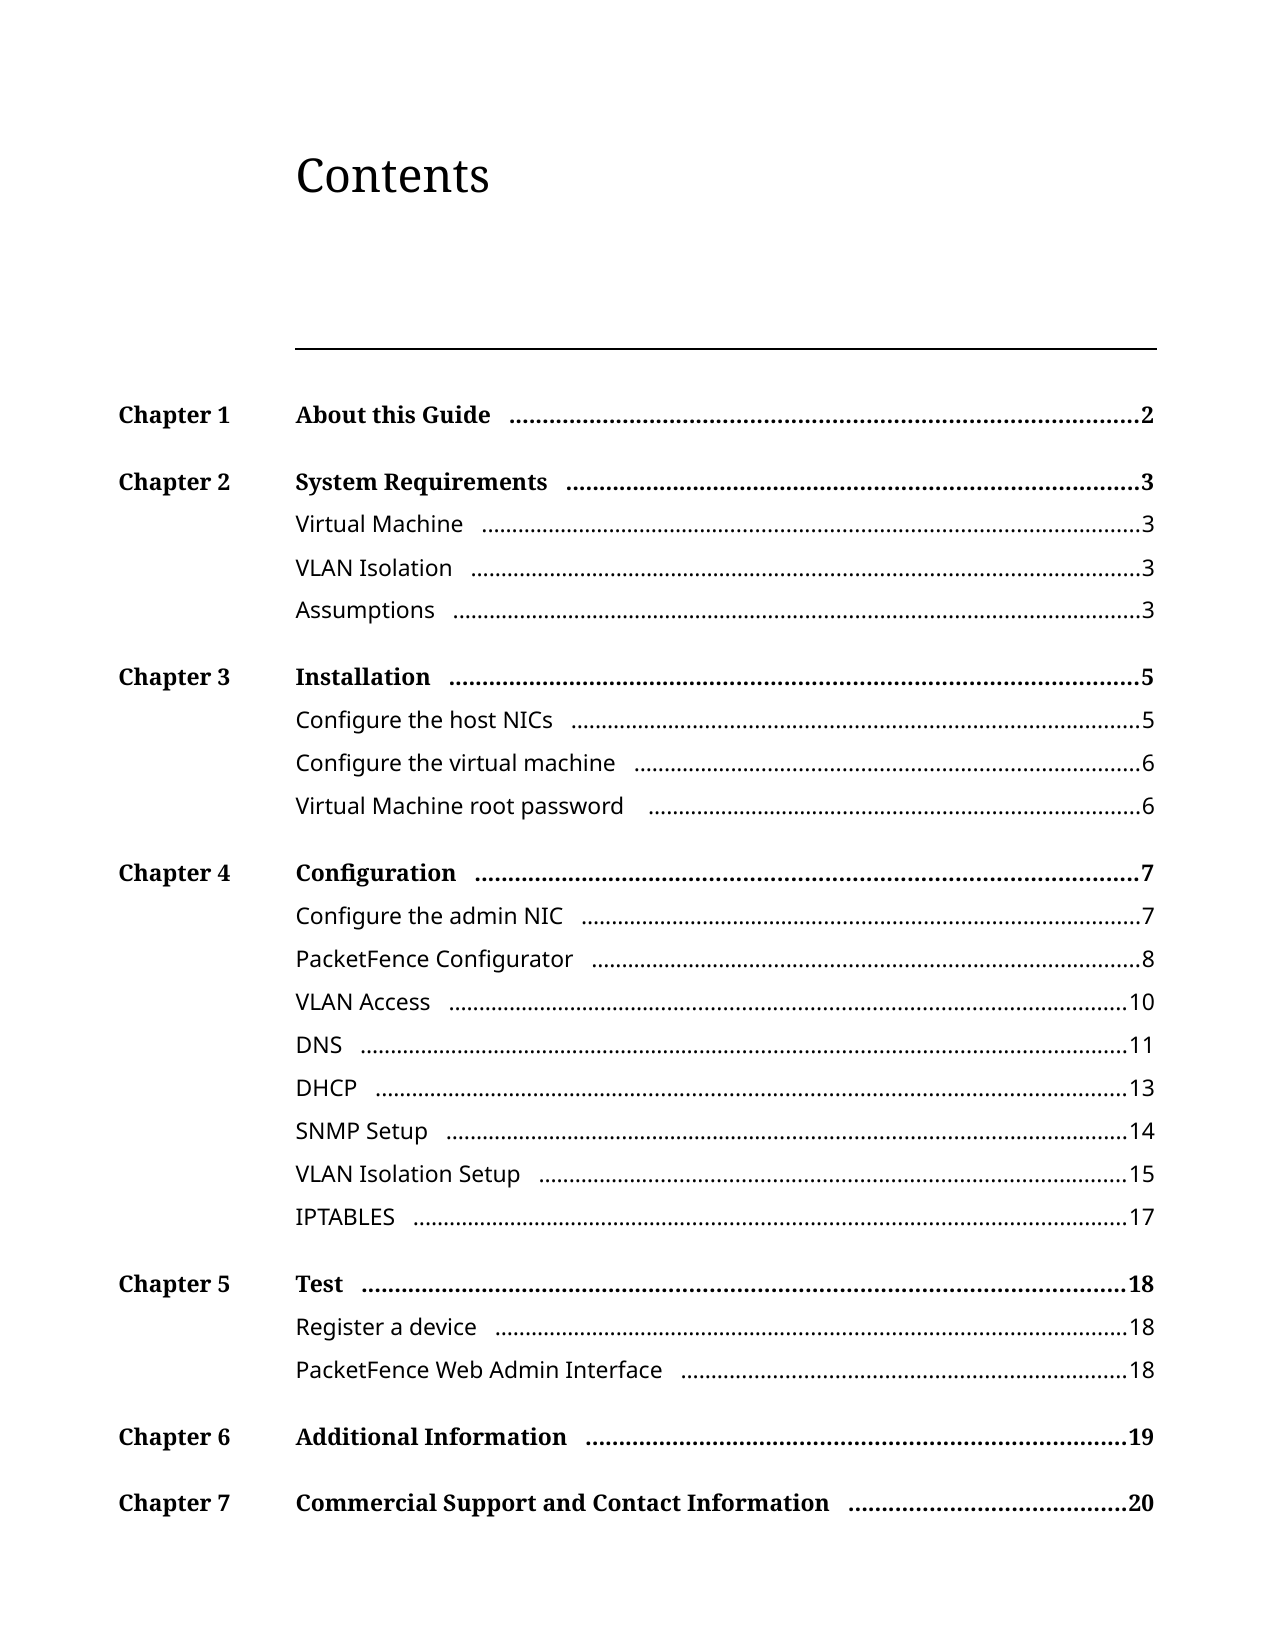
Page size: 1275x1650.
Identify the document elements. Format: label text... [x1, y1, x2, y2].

text Virtual Machine root password 6 [295, 790, 1157, 821]
text DHCP 13 [295, 1072, 1157, 1103]
text Configure the admin NIC 7 [295, 900, 1157, 931]
text VLAN Isolation 3 [295, 551, 1157, 583]
text Chapter 1 About this Guide 2 [118, 399, 1157, 430]
text Chapter 5 Test 18 [118, 1268, 1157, 1299]
text VLAN Isolation Setup 15 [295, 1158, 1157, 1189]
text Chapter 2 System Requirements 3 [118, 465, 1157, 497]
text Register a device 18 [295, 1311, 1157, 1342]
text SNMP Setup 14 [295, 1115, 1157, 1146]
text Chapter 6 Additional Information 19 [118, 1420, 1157, 1452]
text Configure the virtual machine 6 [295, 747, 1157, 778]
text PacketFence Web Admin Interface 18 [295, 1354, 1157, 1385]
text VLAN Access 10 [295, 986, 1157, 1017]
text Chapter 7 Commercial Support and Contact Information 20 [118, 1487, 1157, 1518]
text Virtual Machine 3 [295, 508, 1157, 540]
text Assumptions 3 [295, 594, 1157, 626]
text Chapter 4 Configuration 7 [118, 857, 1157, 888]
text Configure the host NICs 5 [295, 704, 1157, 735]
text Chapter 3 Installation 5 [118, 661, 1157, 692]
text PacketFence Configurator 8 [295, 943, 1157, 974]
text DNS 11 [295, 1029, 1157, 1060]
text IPTABLES 17 [295, 1201, 1157, 1232]
subtitle Contents [295, 143, 1157, 348]
